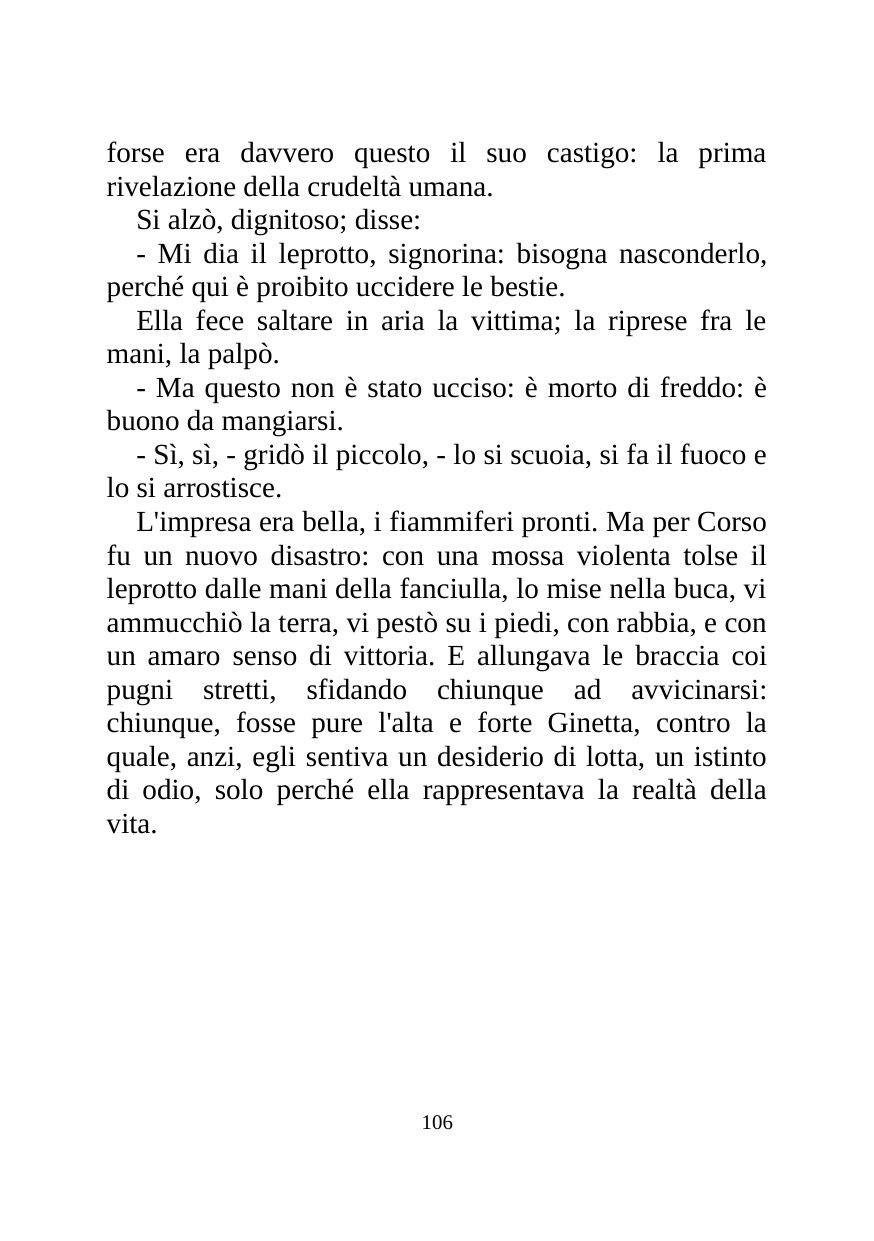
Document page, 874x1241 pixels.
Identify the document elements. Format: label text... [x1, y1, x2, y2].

text L'impresa era bella, i fiammiferi pronti. Ma per Corso fu un nuovo disastro: con una mossa violenta tolse il leprotto dalle mani della fanciulla, lo mise nella buca, vi ammucchiò la terra, vi pestò su i piedi, con rabbia, e con un amaro senso di vittoria. E allungava le braccia coi pugni stretti, sfidando chiunque ad avvicinarsi: chiunque, fosse pure l'alta e forte Ginetta, contro la quale, anzi, egli sentiva un desiderio di lotta, un istinto di odio, solo perché ella rappresentava la realtà della vita. [106, 504, 768, 839]
text - Ma questo non è stato ucciso: è morto di freddo: è buono da mangiarsi. [106, 370, 768, 437]
text Ella fece saltare in aria la vittima; la riprese fra le mani, la palpò. [106, 303, 768, 370]
text - Sì, sì, - gridò il piccolo, - lo si scuoia, si fa il fuoco e lo si arrostisce. [106, 437, 768, 504]
text - Mi dia il leprotto, signorina: bisogna nasconderlo, perché qui è proibito uccidere le bestie. [106, 236, 768, 303]
text forse era davvero questo il suo castigo: la prima rivelazione della crudeltà umana. [106, 135, 768, 202]
text Si alzò, dignitoso; disse: [106, 202, 768, 236]
